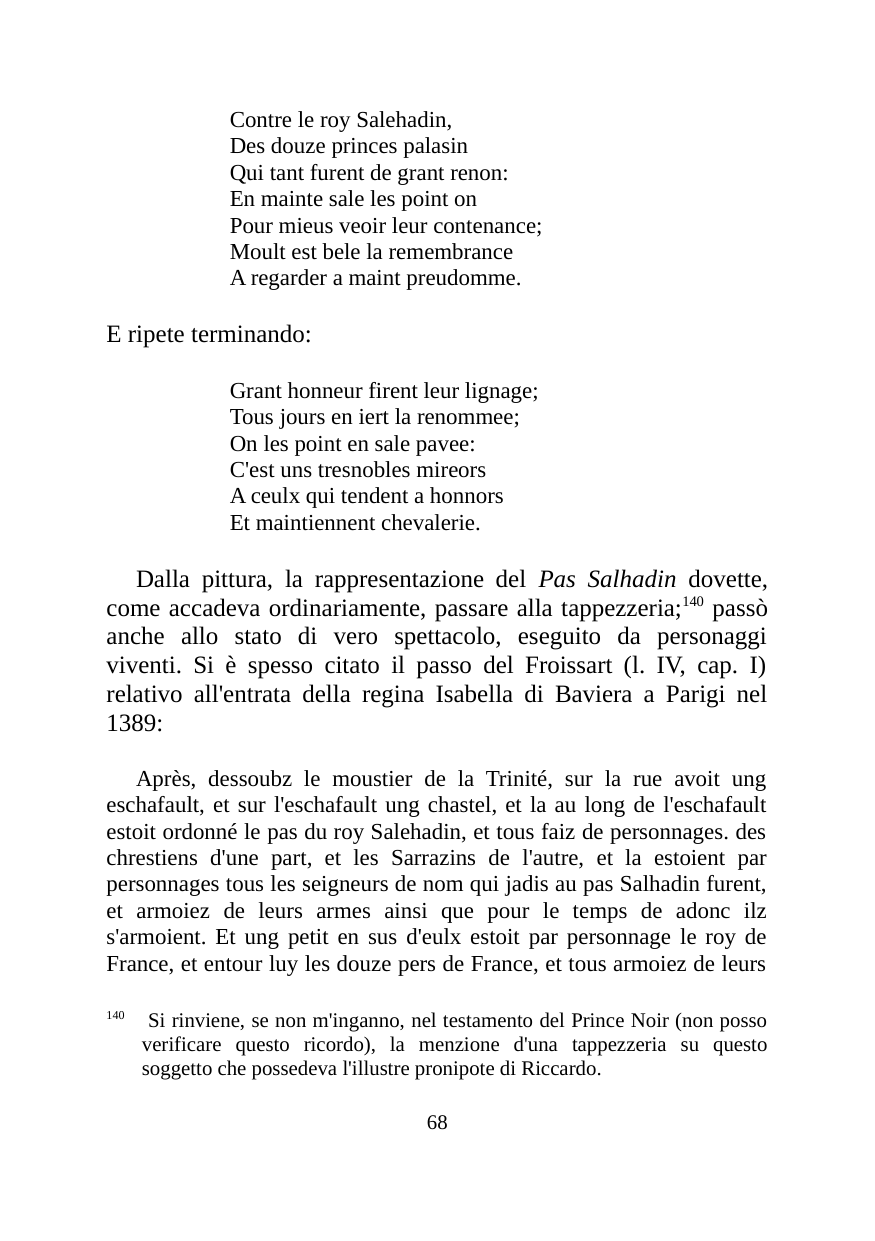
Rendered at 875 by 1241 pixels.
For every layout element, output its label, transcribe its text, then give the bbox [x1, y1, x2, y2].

text Moult est bele la remembrance [200, 238, 768, 264]
text En mainte sale les point on [200, 185, 768, 212]
text On les point en sale pavee: [200, 430, 768, 456]
text Qui tant furent de grant renon: [200, 159, 768, 185]
text Et maintiennent chevalerie. [200, 509, 768, 535]
text Contre le roy Salehadin, [200, 106, 768, 133]
text A ceulx qui tendent a honnors [200, 482, 768, 509]
text Si rinviene, se non m'inganno, nel testamento del Prince Noir (non posso verificare questo ricordo), la menzione d'una tappezzeria su questo soggetto che possedeva l'illustre pronipote di Riccardo. [106, 1008, 768, 1080]
text C'est uns tresnobles mireors [200, 456, 768, 482]
text E ripete terminando: [106, 319, 768, 348]
text A regarder a maint preudomme. [200, 264, 768, 291]
text Pour mieus veoir leur contenance; [200, 212, 768, 238]
text Tous jours en iert la renommee; [200, 403, 768, 430]
text Des douze princes palasin [200, 133, 768, 159]
text Grant honneur firent leur lignage; [200, 377, 768, 403]
text Après, dessoubz le moustier de la Trinité, sur la rue avoit ung eschafault, et sur l'eschafault ung chastel, et la au long de l'eschafault estoit ordonné le pas du roy Salehadin, et tous faiz de personnages. des chrestiens d'une part, et les Sarrazins de l'autre, et la estoient par personnages tous les seigneurs de nom qui jadis au pas Salhadin furent, et armoiez de leurs armes ainsi que pour le temps de adonc ilz s'armoient. Et ung petit en sus d'eulx estoit par personnage le roy de France, et entour luy les douze pers de France, et tous armoiez de leurs [106, 765, 768, 976]
text Dalla pittura, la rappresentazione del Pas Salhadin dovette, come accadeva ordinariamente, passare alla tappezzeria; passò anche allo stato di vero spettacolo, eseguito da personaggi viventi. Si è spesso citato il passo del Froissart (l. IV, cap. I) relativo all'entrata della regina Isabella di Baviera a Parigi nel 1389: [106, 564, 768, 736]
